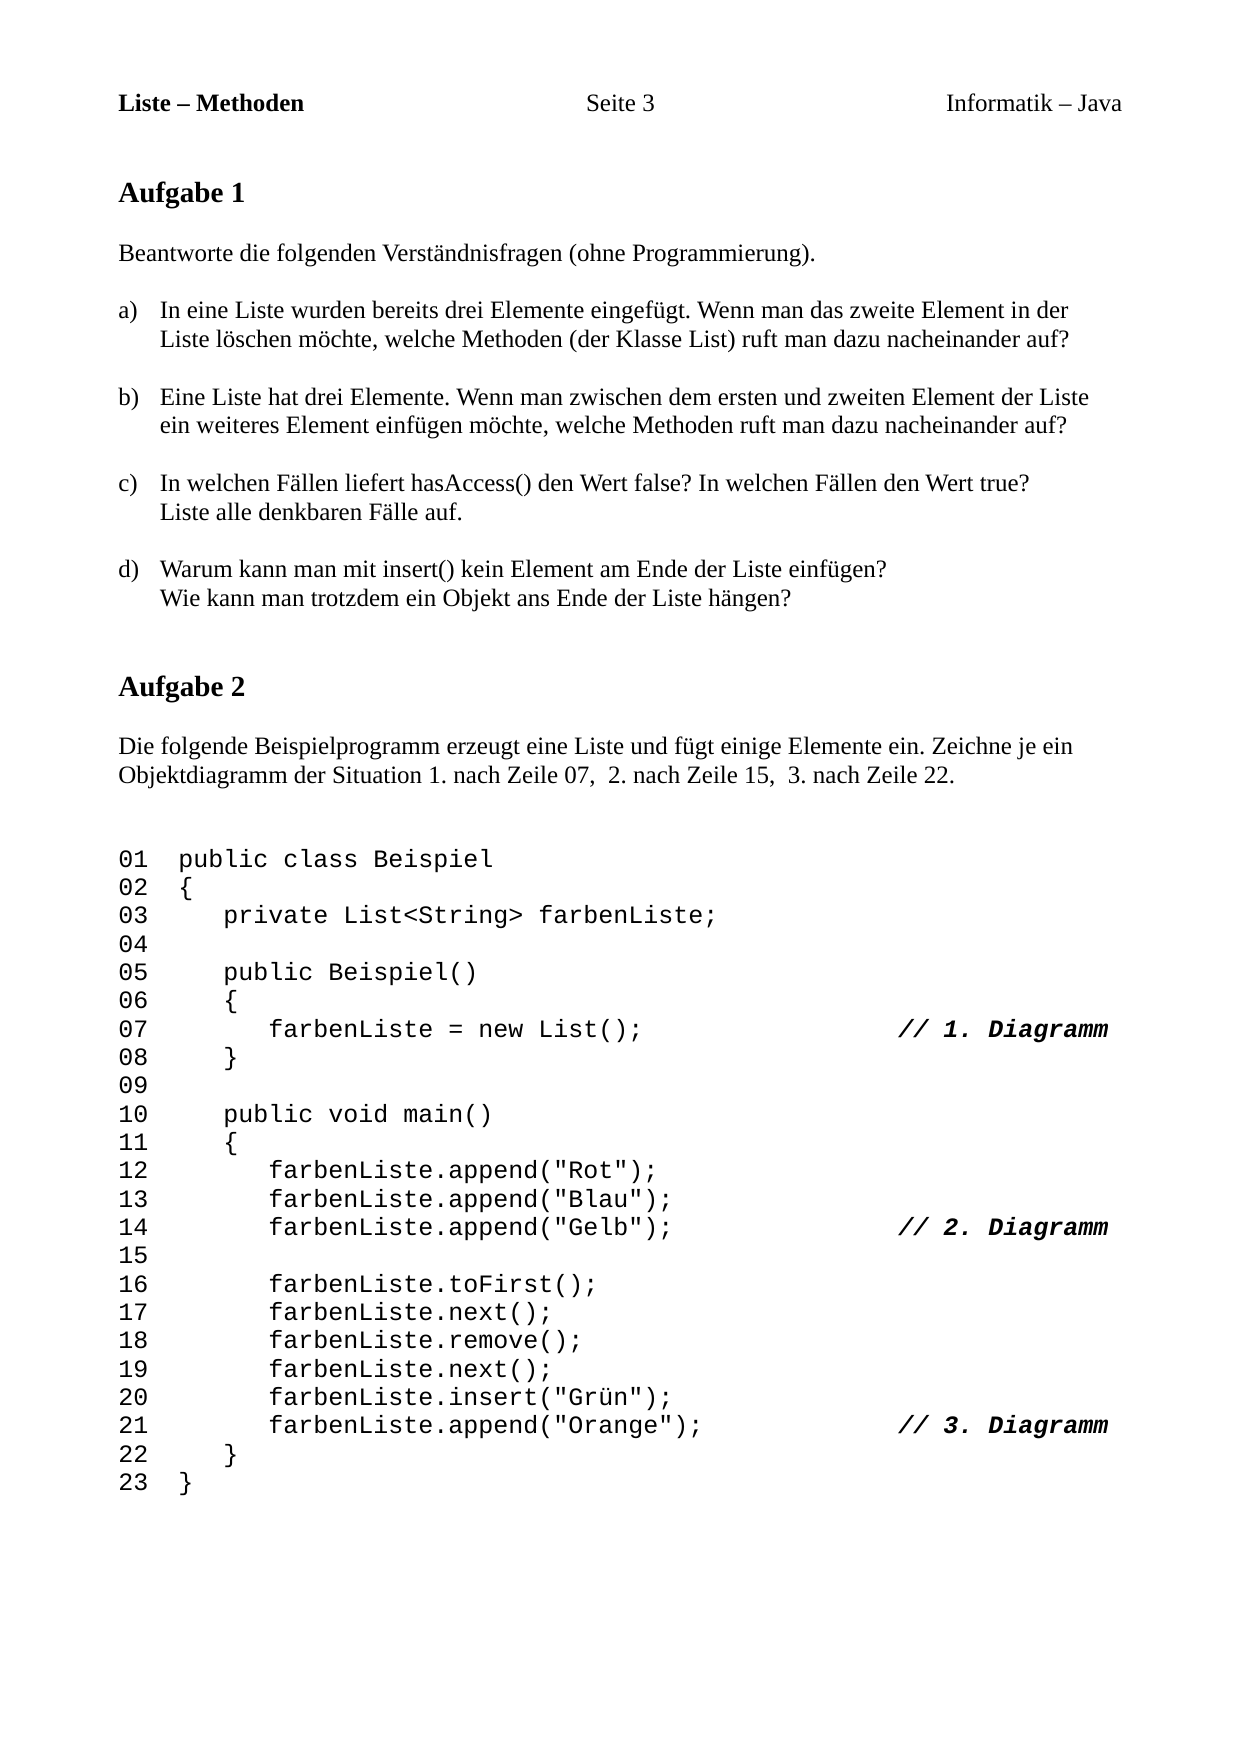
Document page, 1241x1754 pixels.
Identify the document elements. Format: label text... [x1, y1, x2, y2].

text 05 public Beispiel() [118, 960, 1122, 988]
text Die folgende Beispielprogramm erzeugt eine Liste und fügt einige Elemente ein. Zeichne je ein Objektdiagramm der Situation 1. nach Zeile 07, 2. nach Zeile 15, 3. nach Zeile 22. [118, 731, 1122, 789]
text 02 { [118, 875, 1122, 903]
text 16 farbenListe.toFirst(); [118, 1271, 1122, 1300]
text 18 farbenListe.remove(); [118, 1328, 1122, 1356]
text 23 } [118, 1470, 1122, 1498]
text 08 } [118, 1045, 1122, 1073]
text Beantworte die folgenden Verständnisfragen (ohne Programmierung). [118, 238, 1122, 267]
text 17 farbenListe.next(); [118, 1300, 1122, 1328]
text 15 [118, 1243, 1122, 1271]
list Warum kann man mit insert() kein Element am Ende der Liste einfügen? Wie kann man trotzdem ein Objekt ans Ende der Liste hängen? [118, 554, 1122, 612]
text 19 farbenListe.next(); [118, 1356, 1122, 1385]
text 20 farbenListe.insert("Grün"); [118, 1385, 1122, 1413]
text 10 public void main() [118, 1101, 1122, 1130]
text Aufgabe 2 [118, 669, 1122, 703]
list Eine Liste hat drei Elemente. Wenn man zwischen dem ersten und zweiten Element der Liste ein weiteres Element einfügen möchte, welche Methoden ruft man dazu nacheinander auf? [118, 382, 1122, 439]
text 11 { [118, 1130, 1122, 1158]
text 22 } [118, 1441, 1122, 1470]
text 01 public class Beispiel [118, 846, 1122, 875]
text 21 farbenListe.append("Orange"); // 3. Diagramm [118, 1413, 1122, 1441]
text 03 private List<String> farbenListe; [118, 903, 1122, 931]
list In welchen Fällen liefert hasAccess() den Wert false? In welchen Fällen den Wert true? Liste alle denkbaren Fälle auf. [118, 468, 1122, 525]
text 14 farbenListe.append("Gelb"); // 2. Diagramm [118, 1215, 1122, 1243]
text 06 { [118, 988, 1122, 1016]
text 12 farbenListe.append("Rot"); [118, 1158, 1122, 1186]
text 13 farbenListe.append("Blau"); [118, 1186, 1122, 1215]
text 09 [118, 1073, 1122, 1101]
list In eine Liste wurden bereits drei Elemente eingefügt. Wenn man das zweite Element in der Liste löschen möchte, welche Methoden (der Klasse List) ruft man dazu nacheinander auf? [118, 295, 1122, 353]
text 04 [118, 931, 1122, 960]
text 07 farbenListe = new List(); // 1. Diagramm [118, 1016, 1122, 1045]
text Aufgabe 1 [118, 176, 1122, 209]
